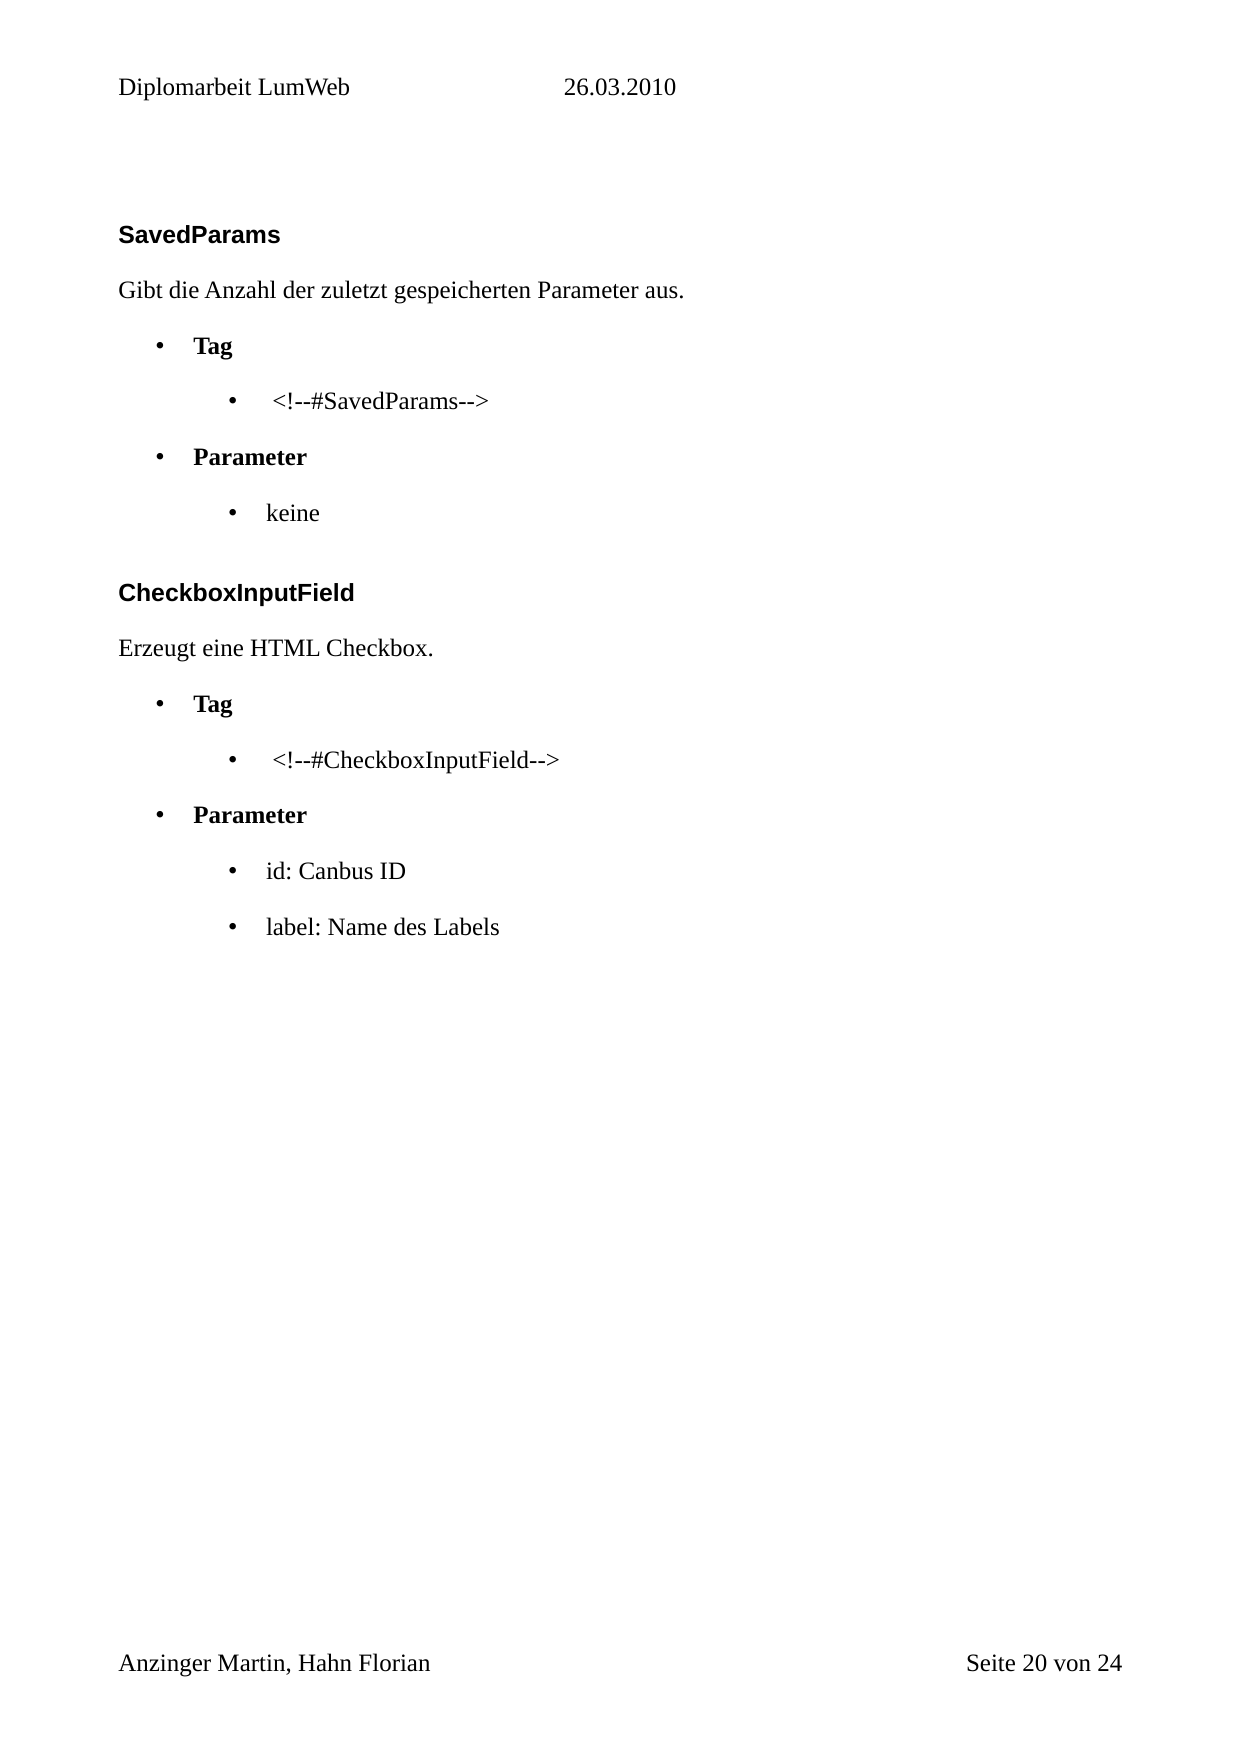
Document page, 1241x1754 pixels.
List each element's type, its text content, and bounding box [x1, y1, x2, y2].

list <!--#CheckboxInputField--> [228, 745, 1122, 773]
text Erzeugt eine HTML Checkbox. [118, 633, 1122, 662]
subtitle CheckboxInputField [118, 578, 1122, 607]
list id: Canbus ID [228, 856, 1122, 885]
list keine [228, 498, 1122, 526]
list Tag [156, 689, 1122, 718]
text Gibt die Anzahl der zuletzt gespeicherten Parameter aus. [118, 275, 1122, 304]
list Tag [156, 331, 1122, 359]
list label: Name des Labels [228, 912, 1122, 940]
list Parameter [156, 442, 1122, 471]
list Parameter [156, 800, 1122, 829]
list <!--#SavedParams--> [228, 386, 1122, 415]
subtitle SavedParams [118, 220, 1122, 248]
